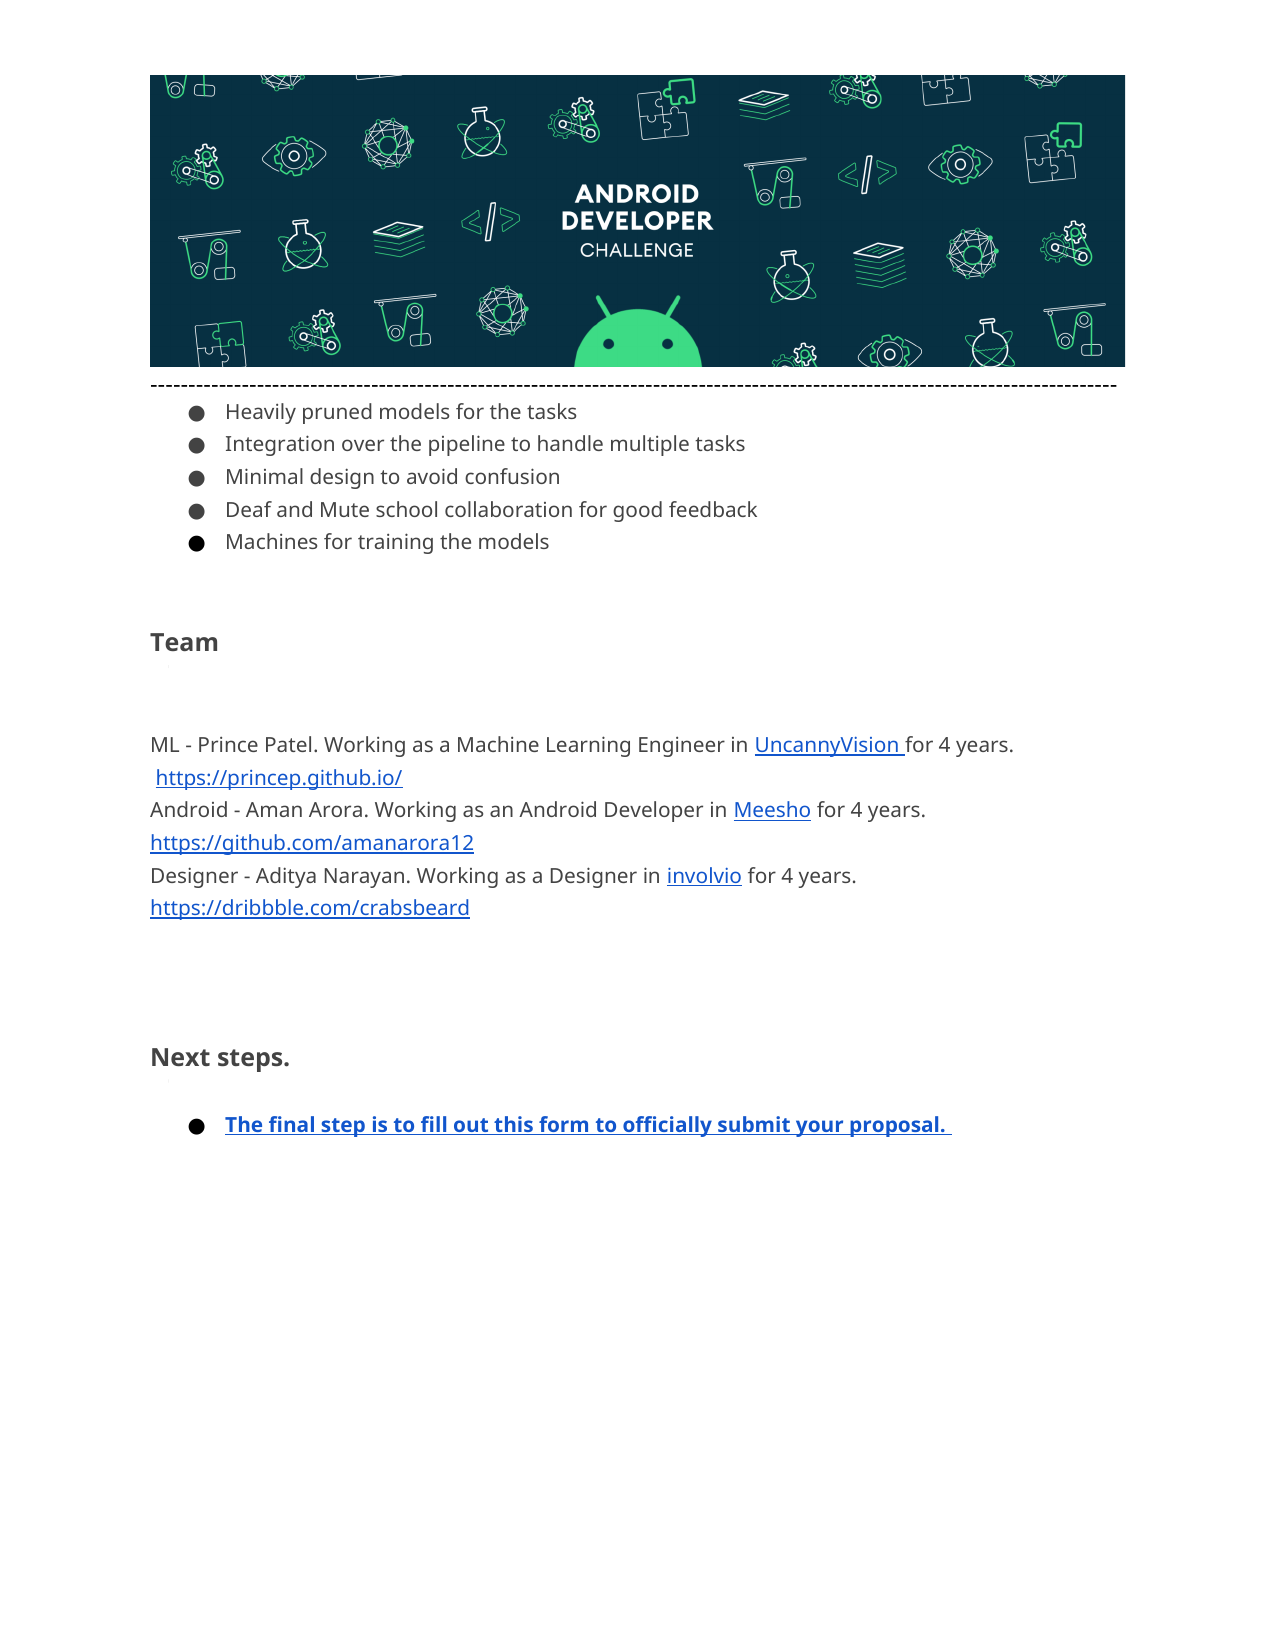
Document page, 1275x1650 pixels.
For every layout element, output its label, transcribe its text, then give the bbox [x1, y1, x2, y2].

text ML - Prince Patel. Working as a Machine Learning Engineer in UncannyVision for 4 years. [150, 730, 1125, 759]
text Team [150, 625, 1125, 659]
list Deaf and Mute school collaboration for good feedback [187, 495, 1125, 523]
text https://dribbble.com/crabsbeard [150, 893, 1125, 922]
list The final step is to fill out this form to officially submit your proposal. [187, 1110, 1125, 1138]
text Designer - Aditya Narayan. Working as a Designer in involvio for 4 years. [150, 861, 1125, 889]
text https://princep.github.io/ [150, 763, 1125, 791]
text Android - Aman Arora. Working as an Android Developer in Meesho for 4 years. [150, 796, 1125, 824]
picture [150, 75, 1125, 367]
text Next steps. [150, 1039, 1125, 1073]
list Minimal design to avoid confusion [187, 462, 1125, 491]
list Machines for training the models [187, 527, 1125, 556]
list Heavily pruned models for the tasks [187, 397, 1125, 425]
list Integration over the pipeline to handle multiple tasks [187, 429, 1125, 458]
text https://github.com/amanarora12 [150, 828, 1125, 857]
